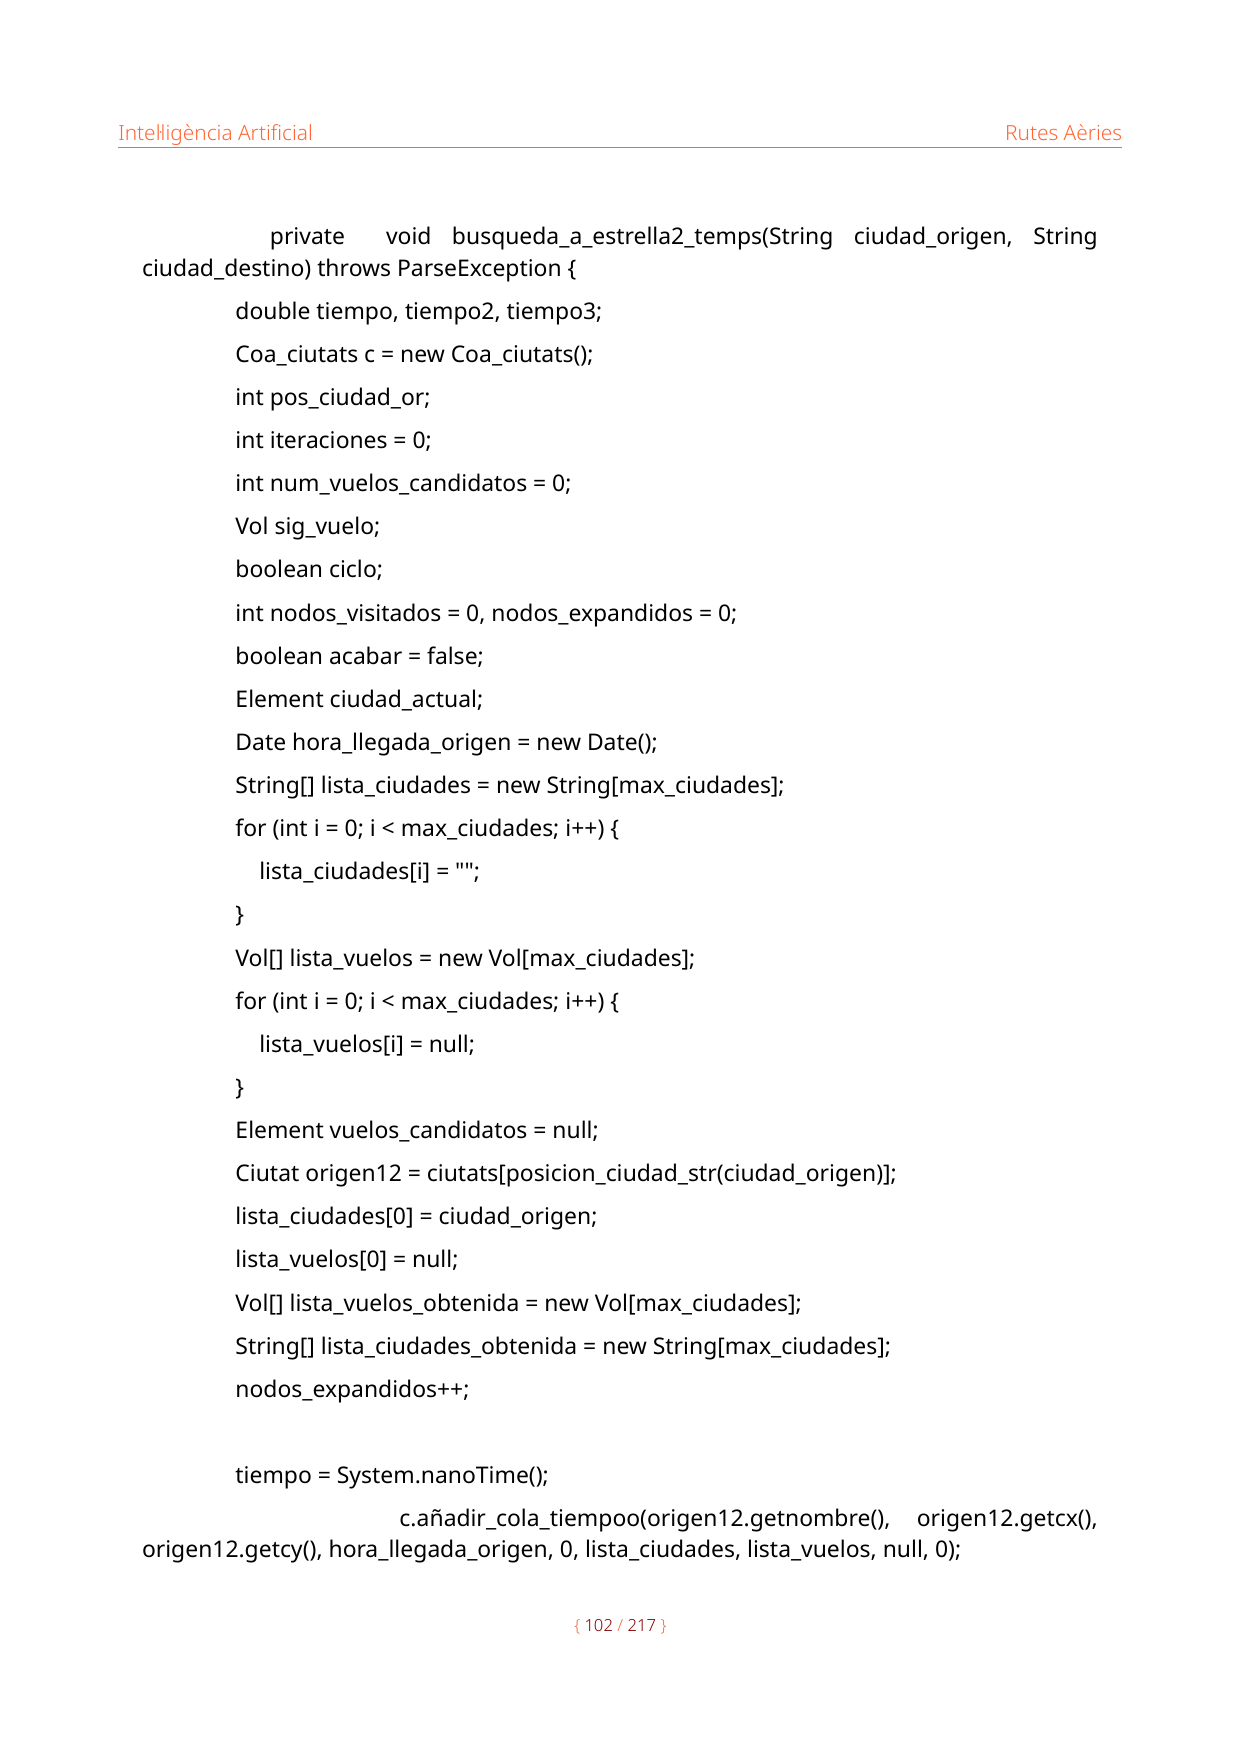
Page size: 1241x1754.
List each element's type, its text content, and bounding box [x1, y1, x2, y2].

text Vol sig_vuelo; [142, 510, 1098, 541]
text c.añadir_cola_tiempoo(origen12.getnombre(), origen12.getcx(), origen12.getcy(), hora_llegada_origen, 0, lista_ciudades, lista_vuelos, null, 0); [142, 1502, 1098, 1564]
text for (int i = 0; i < max_ciudades; i++) { [142, 812, 1098, 843]
text Vol[] lista_vuelos = new Vol[max_ciudades]; [142, 941, 1098, 973]
text for (int i = 0; i < max_ciudades; i++) { [142, 984, 1098, 1016]
text int pos_ciudad_or; [142, 381, 1098, 412]
text boolean acabar = false; [142, 639, 1098, 671]
text int nodos_visitados = 0, nodos_expandidos = 0; [142, 596, 1098, 628]
text double tiempo, tiempo2, tiempo3; [142, 294, 1098, 326]
text Date hora_llegada_origen = new Date(); [142, 726, 1098, 757]
text Coa_ciutats c = new Coa_ciutats(); [142, 338, 1098, 369]
text lista_ciudades[0] = ciudad_origen; [142, 1200, 1098, 1231]
text int num_vuelos_candidatos = 0; [142, 467, 1098, 498]
text Element vuelos_candidatos = null; [142, 1114, 1098, 1145]
text boolean ciclo; [142, 553, 1098, 584]
text Element ciudad_actual; [142, 683, 1098, 714]
text tiempo = System.nanoTime(); [142, 1459, 1098, 1490]
text } [142, 898, 1098, 929]
text private void busqueda_a_estrella2_temps(String ciudad_origen, String ciudad_destino) throws ParseException { [142, 220, 1098, 283]
text lista_ciudades[i] = ""; [142, 855, 1098, 886]
text String[] lista_ciudades_obtenida = new String[max_ciudades]; [142, 1329, 1098, 1361]
text lista_vuelos[0] = null; [142, 1243, 1098, 1274]
text Ciutat origen12 = ciutats[posicion_ciudad_str(ciudad_origen)]; [142, 1157, 1098, 1188]
text nodos_expandidos++; [142, 1373, 1098, 1404]
text String[] lista_ciudades = new String[max_ciudades]; [142, 769, 1098, 800]
text } [142, 1071, 1098, 1102]
text Vol[] lista_vuelos_obtenida = new Vol[max_ciudades]; [142, 1286, 1098, 1318]
text lista_vuelos[i] = null; [142, 1028, 1098, 1059]
text int iteraciones = 0; [142, 424, 1098, 455]
